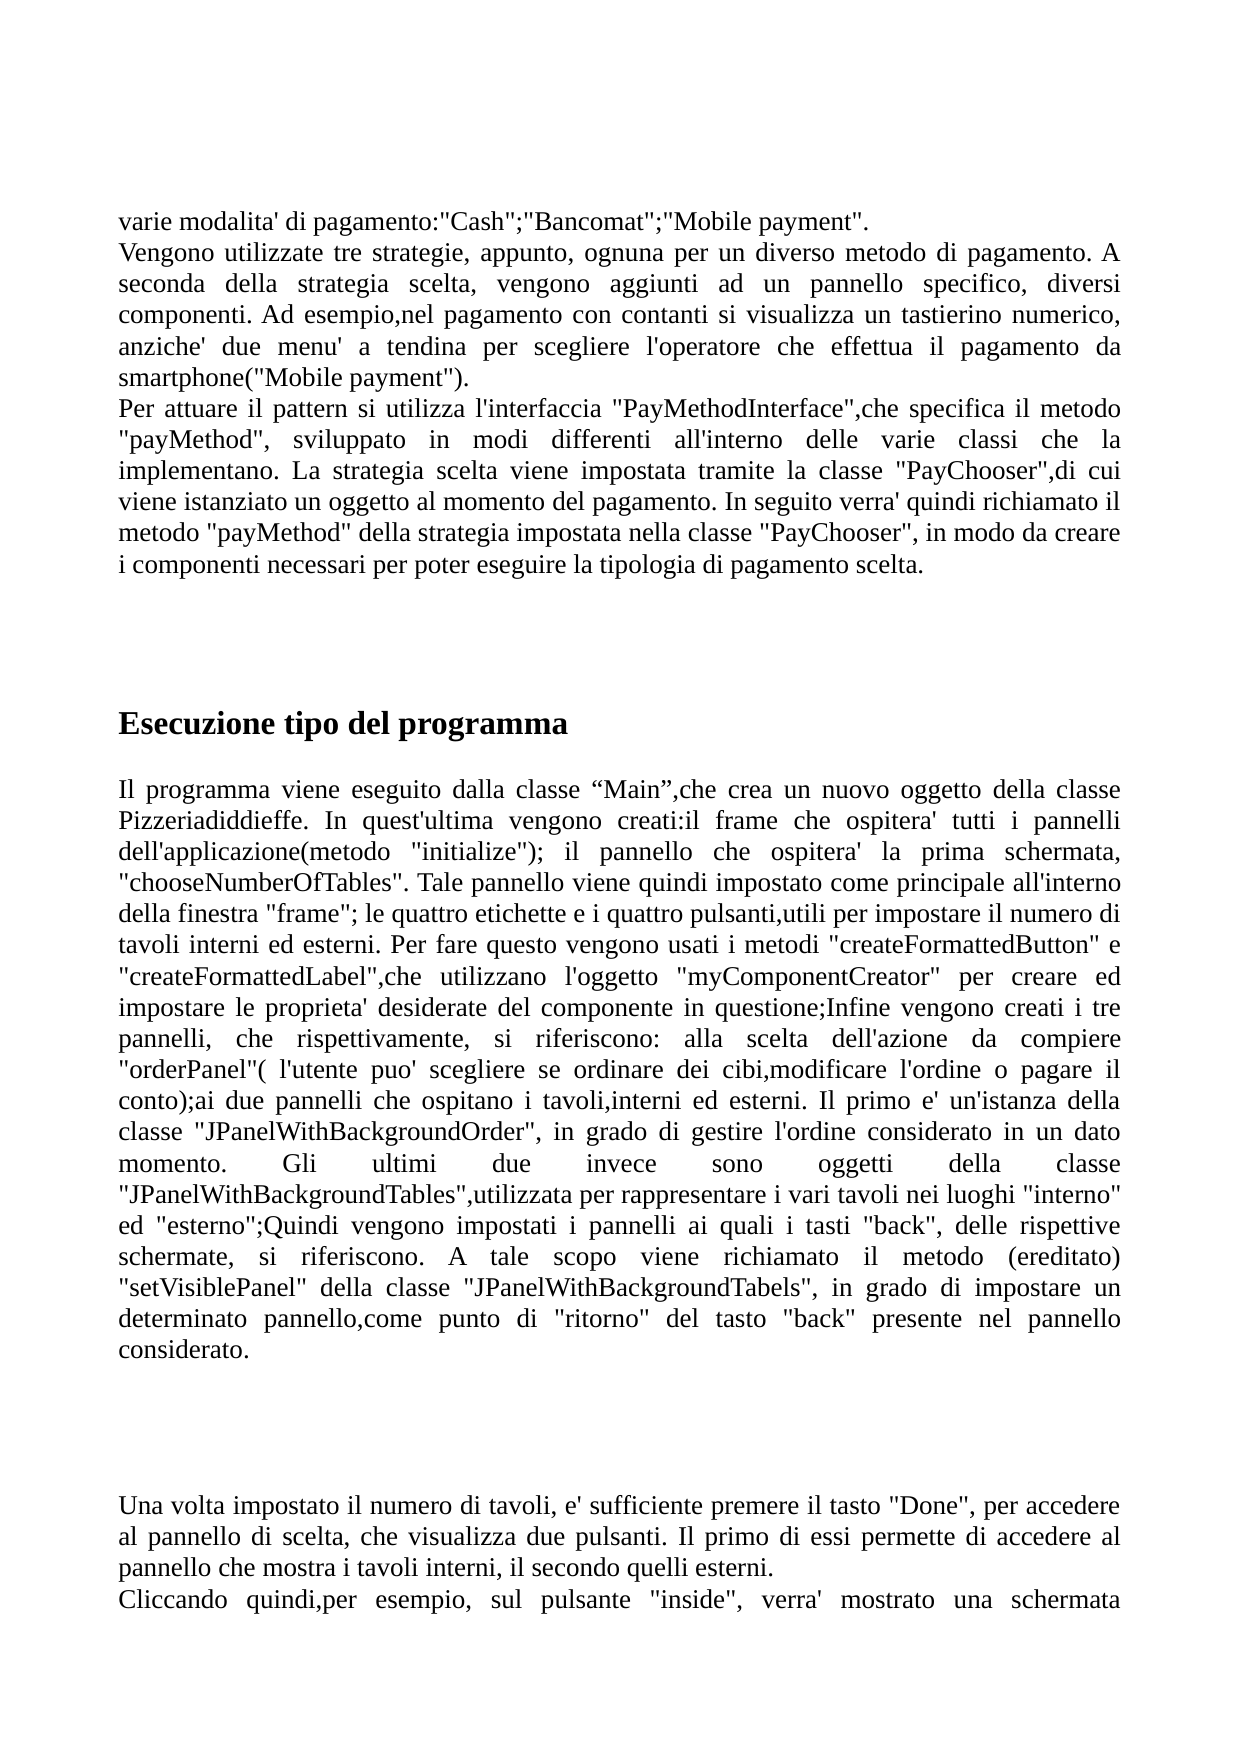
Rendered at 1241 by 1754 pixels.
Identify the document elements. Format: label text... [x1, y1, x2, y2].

text Esecuzione tipo del programma [118, 703, 1122, 742]
text varie modalita' di pagamento:"Cash";"Bancomat";"Mobile payment". [118, 205, 1122, 236]
text Per attuare il pattern si utilizza l'interfaccia "PayMethodInterface",che specifica il metodo "payMethod", sviluppato in modi differenti all'interno delle varie classi che la implementano. La strategia scelta viene impostata tramite la classe "PayChooser",di cui viene istanziato un oggetto al momento del pagamento. In seguito verra' quindi richiamato il metodo "payMethod" della strategia impostata nella classe "PayChooser", in modo da creare i componenti necessari per poter eseguire la tipologia di pagamento scelta. [118, 392, 1122, 579]
text Una volta impostato il numero di tavoli, e' sufficiente premere il tasto "Done", per accedere al pannello di scelta, che visualizza due pulsanti. Il primo di essi permette di accedere al pannello che mostra i tavoli interni, il secondo quelli esterni. [118, 1489, 1122, 1583]
text Cliccando quindi,per esempio, sul pulsante "inside", verra' mostrato una schermata [118, 1583, 1122, 1614]
text Vengono utilizzate tre strategie, appunto, ognuna per un diverso metodo di pagamento. A seconda della strategia scelta, vengono aggiunti ad un pannello specifico, diversi componenti. Ad esempio,nel pagamento con contanti si visualizza un tastierino numerico, anziche' due menu' a tendina per scegliere l'operatore che effettua il pagamento da smartphone("Mobile payment"). [118, 236, 1122, 392]
text Il programma viene eseguito dalla classe “Main”,che crea un nuovo oggetto della classe Pizzeriadiddieffe. In quest'ultima vengono creati:il frame che ospitera' tutti i pannelli dell'applicazione(metodo "initialize"); il pannello che ospitera' la prima schermata, "chooseNumberOfTables". Tale pannello viene quindi impostato come principale all'interno della finestra "frame"; le quattro etichette e i quattro pulsanti,utili per impostare il numero di tavoli interni ed esterni. Per fare questo vengono usati i metodi "createFormattedButton" e "createFormattedLabel",che utilizzano l'oggetto "myComponentCreator" per creare ed impostare le proprieta' desiderate del componente in questione;Infine vengono creati i tre pannelli, che rispettivamente, si riferiscono: alla scelta dell'azione da compiere "orderPanel"( l'utente puo' scegliere se ordinare dei cibi,modificare l'ordine o pagare il conto);ai due pannelli che ospitano i tavoli,interni ed esterni. Il primo e' un'istanza della classe "JPanelWithBackgroundOrder", in grado di gestire l'ordine considerato in un dato momento. Gli ultimi due invece sono oggetti della classe "JPanelWithBackgroundTables",utilizzata per rappresentare i vari tavoli nei luoghi "interno" ed "esterno";Quindi vengono impostati i pannelli ai quali i tasti "back", delle rispettive schermate, si riferiscono. A tale scopo viene richiamato il metodo (ereditato) "setVisiblePanel" della classe "JPanelWithBackgroundTabels", in grado di impostare un determinato pannello,come punto di "ritorno" del tasto "back" presente nel pannello considerato. [118, 773, 1122, 1365]
